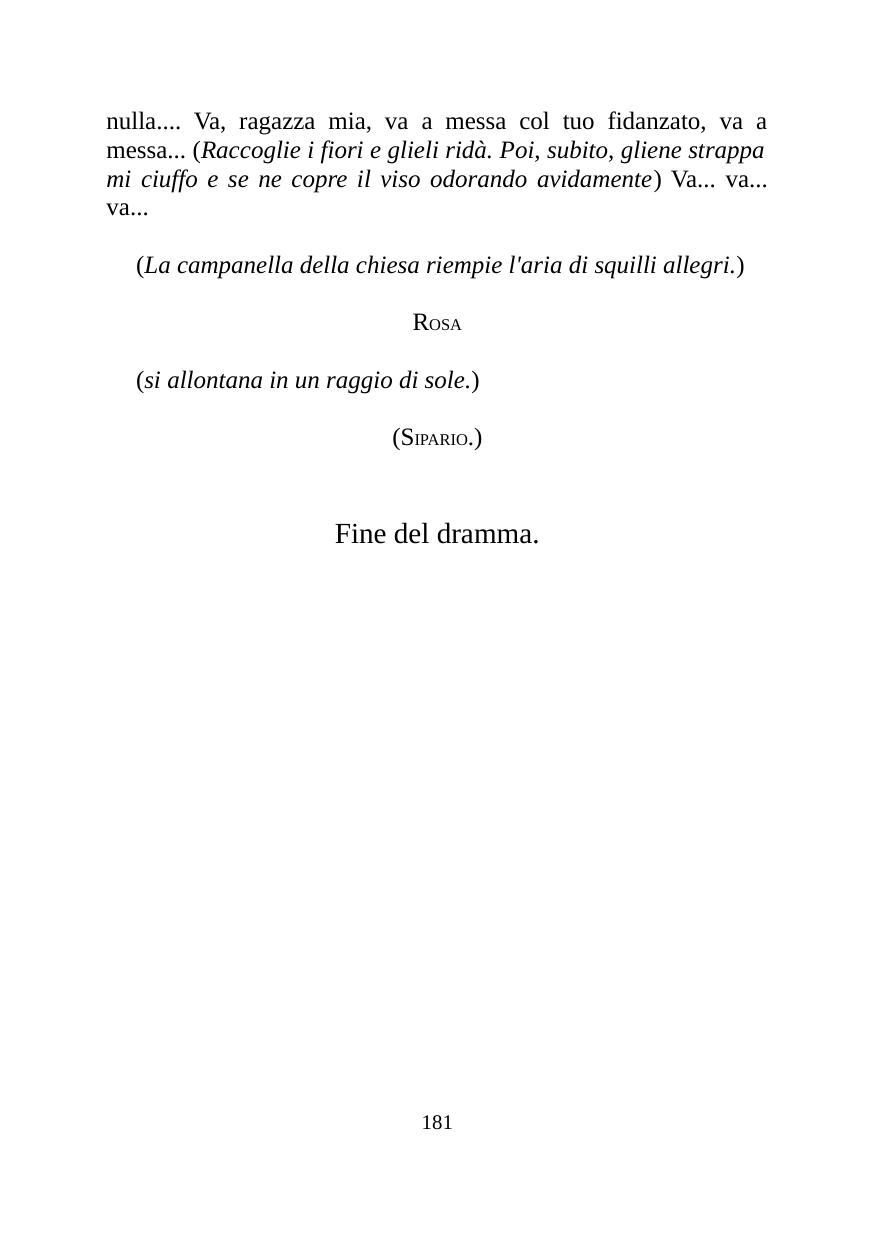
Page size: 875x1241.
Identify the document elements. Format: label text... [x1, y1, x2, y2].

text nulla.... Va, ragazza mia, va a messa col tuo fidanzato, va a messa... (Raccoglie i fiori e glieli ridà. Poi, subito, gliene strappa mi ciuffo e se ne copre il viso odorando avidamente) Va... va... va... [106, 106, 768, 221]
text Rosa [106, 307, 768, 336]
text (Sipario.) [106, 422, 768, 451]
text Fine del dramma. [106, 516, 768, 550]
text (La campanella della chiesa riempie l'aria di squilli allegri.) [106, 250, 768, 279]
text (si allontana in un raggio di sole.) [106, 365, 768, 394]
